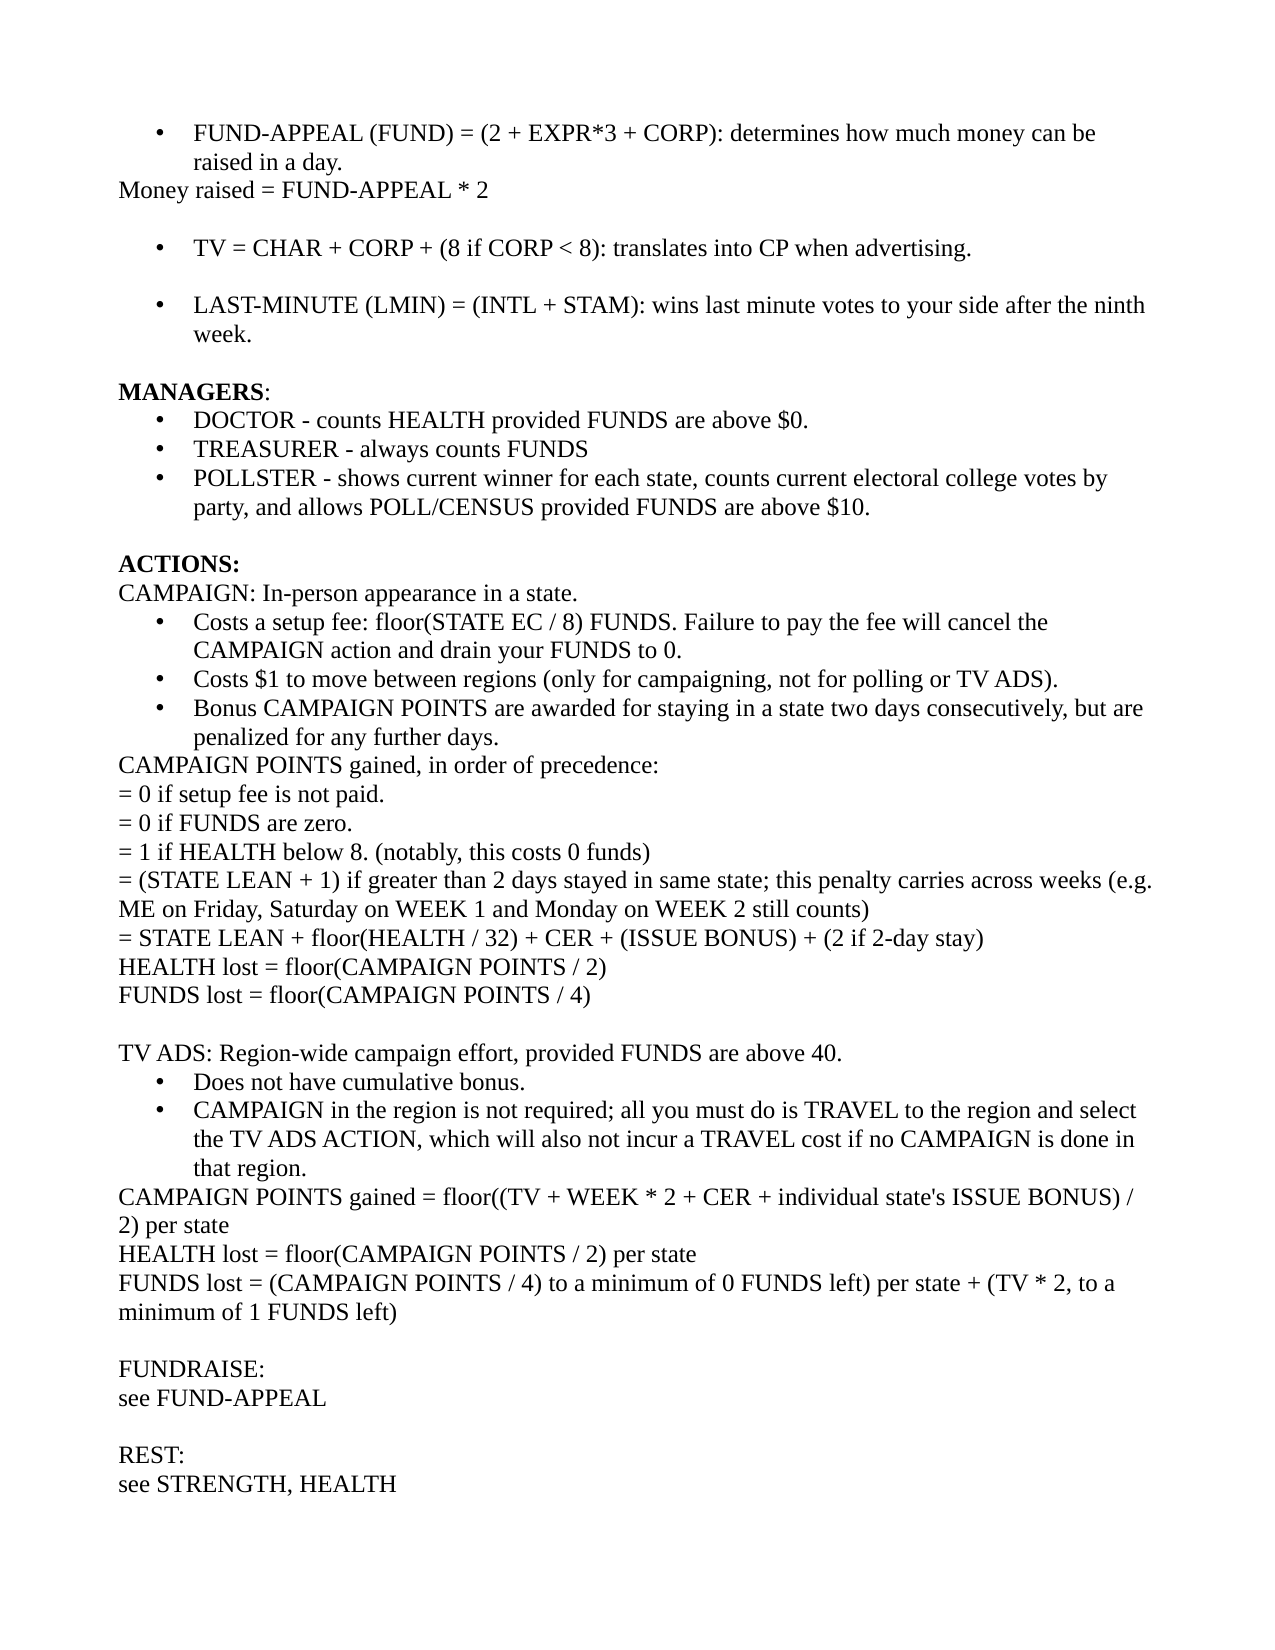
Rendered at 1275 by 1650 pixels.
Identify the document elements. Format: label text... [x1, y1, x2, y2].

list FUND-APPEAL (FUND) = (2 + EXPR*3 + CORP): determines how much money can be raised in a day. [156, 118, 1157, 176]
list CAMPAIGN in the region is not required; all you must do is TRAVEL to the region and select the TV ADS ACTION, which will also not incur a TRAVEL cost if no CAMPAIGN is done in that region. [156, 1096, 1157, 1182]
list Does not have cumulative bonus. [156, 1067, 1157, 1096]
list Costs a setup fee: floor(STATE EC / 8) FUNDS. Failure to pay the fee will cancel the CAMPAIGN action and drain your FUNDS to 0. [156, 607, 1157, 664]
text = 1 if HEALTH below 8. (notably, this costs 0 funds) [118, 837, 1157, 866]
text TV ADS: Region-wide campaign effort, provided FUNDS are above 40. [118, 1038, 1157, 1067]
list LAST-MINUTE (LMIN) = (INTL + STAM): wins last minute votes to your side after the ninth week. [156, 291, 1157, 348]
text REST: [118, 1441, 1157, 1469]
list Costs $1 to move between regions (only for campaigning, not for polling or TV ADS). [156, 664, 1157, 693]
text see FUND-APPEAL [118, 1383, 1157, 1412]
list DOCTOR - counts HEALTH provided FUNDS are above $0. [156, 406, 1157, 434]
text CAMPAIGN POINTS gained = floor((TV + WEEK * 2 + CER + individual state's ISSUE BONUS) / 2) per state [118, 1182, 1157, 1239]
text MANAGERS: [118, 377, 1157, 406]
text FUNDS lost = floor(CAMPAIGN POINTS / 4) [118, 981, 1157, 1009]
text ACTIONS: [118, 549, 1157, 578]
text CAMPAIGN: In-person appearance in a state. [118, 578, 1157, 607]
list Bonus CAMPAIGN POINTS are awarded for staying in a state two days consecutively, but are penalized for any further days. [156, 693, 1157, 751]
text = 0 if setup fee is not paid. [118, 779, 1157, 808]
text CAMPAIGN POINTS gained, in order of precedence: [118, 751, 1157, 779]
text see STRENGTH, HEALTH [118, 1469, 1157, 1498]
text = (STATE LEAN + 1) if greater than 2 days stayed in same state; this penalty carries across weeks (e.g. ME on Friday, Saturday on WEEK 1 and Monday on WEEK 2 still counts) [118, 866, 1157, 923]
text FUNDRAISE: [118, 1354, 1157, 1383]
list TV = CHAR + CORP + (8 if CORP < 8): translates into CP when advertising. [156, 233, 1157, 262]
text = 0 if FUNDS are zero. [118, 808, 1157, 837]
text = STATE LEAN + floor(HEALTH / 32) + CER + (ISSUE BONUS) + (2 if 2-day stay) [118, 923, 1157, 952]
text HEALTH lost = floor(CAMPAIGN POINTS / 2) per state [118, 1239, 1157, 1268]
text HEALTH lost = floor(CAMPAIGN POINTS / 2) [118, 952, 1157, 981]
list POLLSTER - shows current winner for each state, counts current electoral college votes by party, and allows POLL/CENSUS provided FUNDS are above $10. [156, 463, 1157, 521]
text FUNDS lost = (CAMPAIGN POINTS / 4) to a minimum of 0 FUNDS left) per state + (TV * 2, to a minimum of 1 FUNDS left) [118, 1268, 1157, 1326]
list TREASURER - always counts FUNDS [156, 434, 1157, 463]
text Money raised = FUND-APPEAL * 2 [118, 176, 1157, 204]
